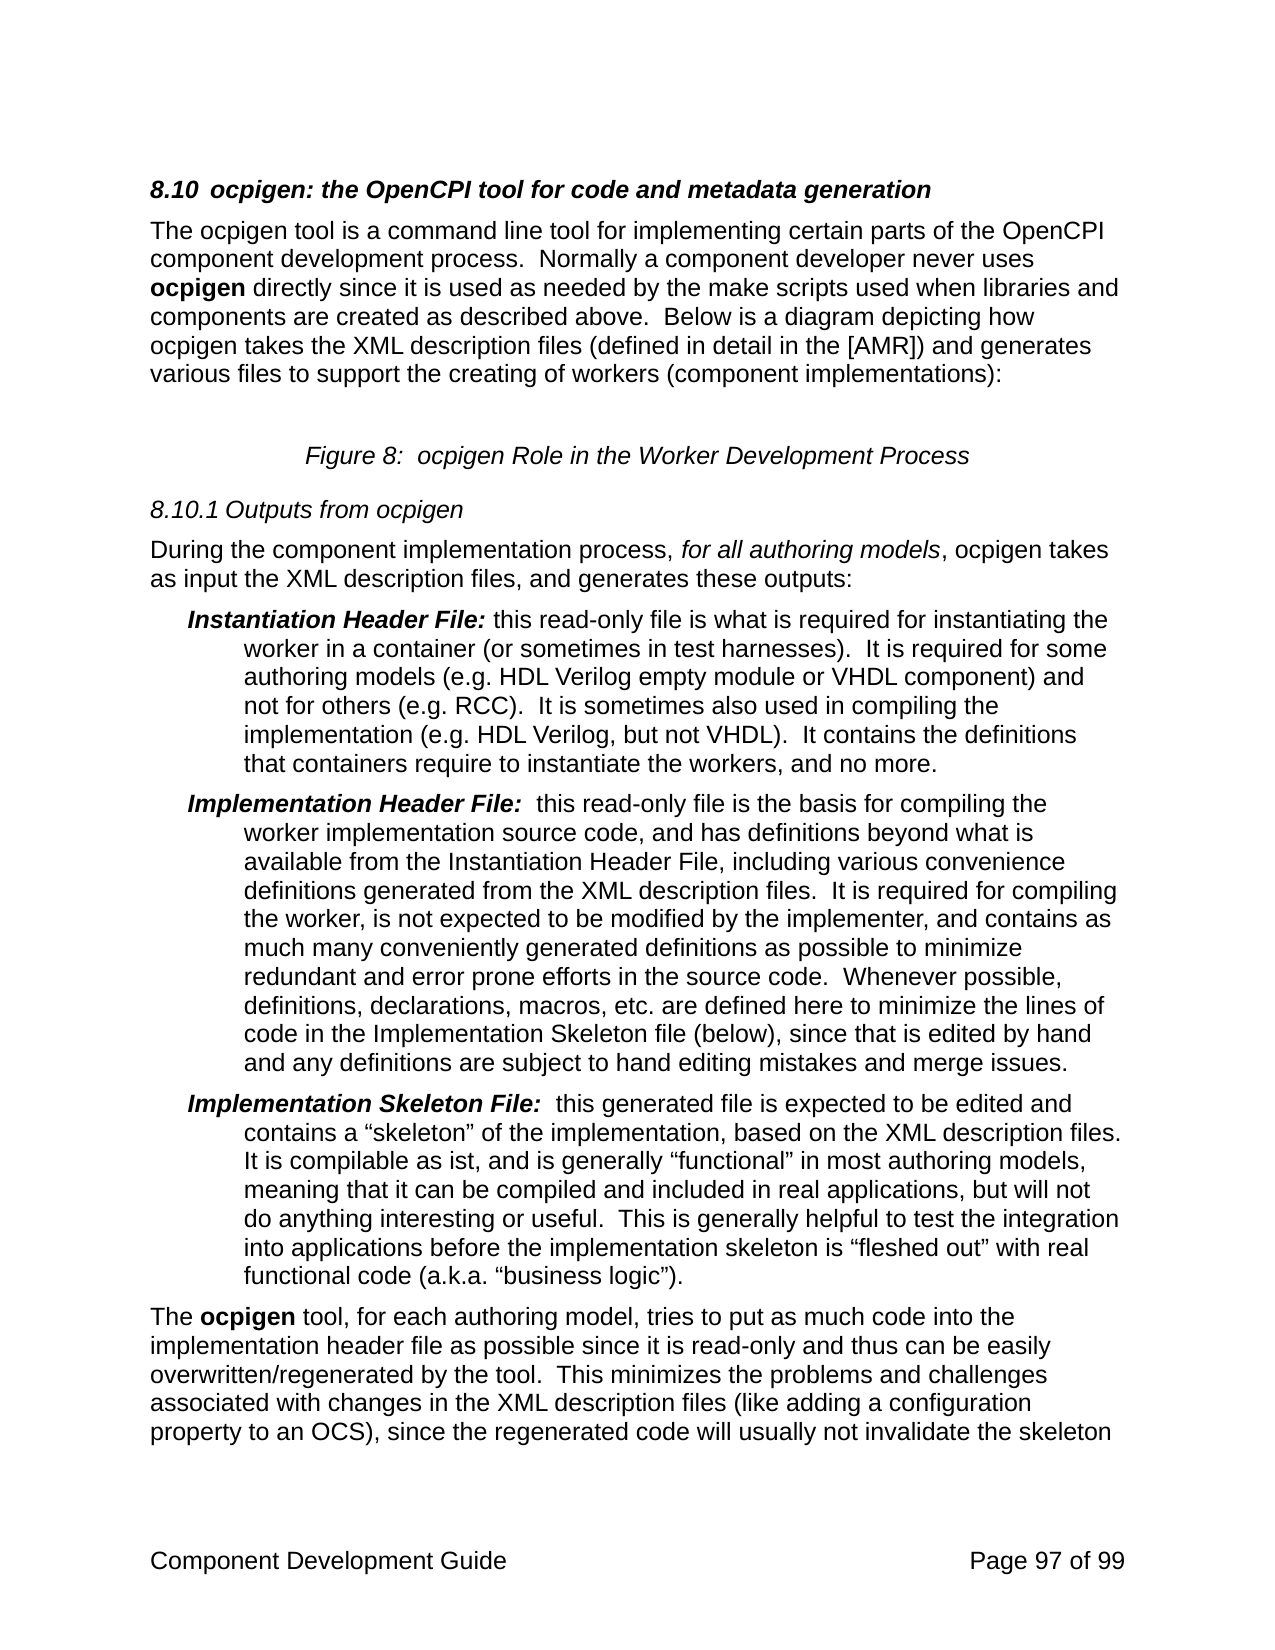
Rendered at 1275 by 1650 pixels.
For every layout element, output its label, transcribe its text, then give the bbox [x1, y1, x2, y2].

text The ocpigen tool, for each authoring model, tries to put as much code into the implementation header file as possible since it is read-only and thus can be easily overwritten/regenerated by the tool. This minimizes the problems and challenges associated with changes in the XML description files (like adding a configuration property to an OCS), since the regenerated code will usually not invalidate the skeleton [150, 1302, 1125, 1446]
text Figure 8: ocpigen Role in the Worker Development Process [150, 441, 1125, 470]
text Implementation Header File: this read-only file is the basis for compiling the worker implementation source code, and has definitions beyond what is available from the Instantiation Header File, including various convenience definitions generated from the XML description files. It is required for compiling the worker, is not expected to be modified by the implementer, and contains as much many conveniently generated definitions as possible to minimize redundant and error prone efforts in the source code. Whenever possible, definitions, declarations, macros, etc. are defined here to minimize the lines of code in the Implementation Skeleton file (below), since that is edited by hand and any definitions are subject to hand editing mistakes and merge issues. [187, 789, 1125, 1077]
text Instantiation Header File: this read-only file is what is required for instantiating the worker in a container (or sometimes in test harnesses). It is required for some authoring models (e.g. HDL Verilog empty module or VHDL component) and not for others (e.g. RCC). It is sometimes also used in compiling the implementation (e.g. HDL Verilog, but not VHDL). It contains the definitions that containers require to instantiate the workers, and no more. [187, 605, 1125, 777]
text During the component implementation process, for all authoring models, ocpigen takes as input the XML description files, and generates these outputs: [150, 535, 1125, 593]
subtitle ocpigen: the OpenCPI tool for code and metadata generation [150, 175, 1125, 204]
text Implementation Skeleton File: this generated file is expected to be edited and contains a “skeleton” of the implementation, based on the XML description files. It is compilable as ist, and is generally “functional” in most authoring models, meaning that it can be compiled and included in real applications, but will not do anything interesting or useful. This is generally helpful to test the integration into applications before the implementation skeleton is “fleshed out” with real functional code (a.k.a. “business logic”). [187, 1089, 1125, 1290]
subtitle Outputs from ocpigen [150, 495, 1125, 523]
text The ocpigen tool is a command line tool for implementing certain parts of the OpenCPI component development process. Normally a component developer never uses ocpigen directly since it is used as needed by the make scripts used when libraries and components are created as described above. Below is a diagram depicting how ocpigen takes the XML description files (defined in detail in the [AMR]) and generates various files to support the creating of workers (component implementations): [150, 216, 1125, 388]
